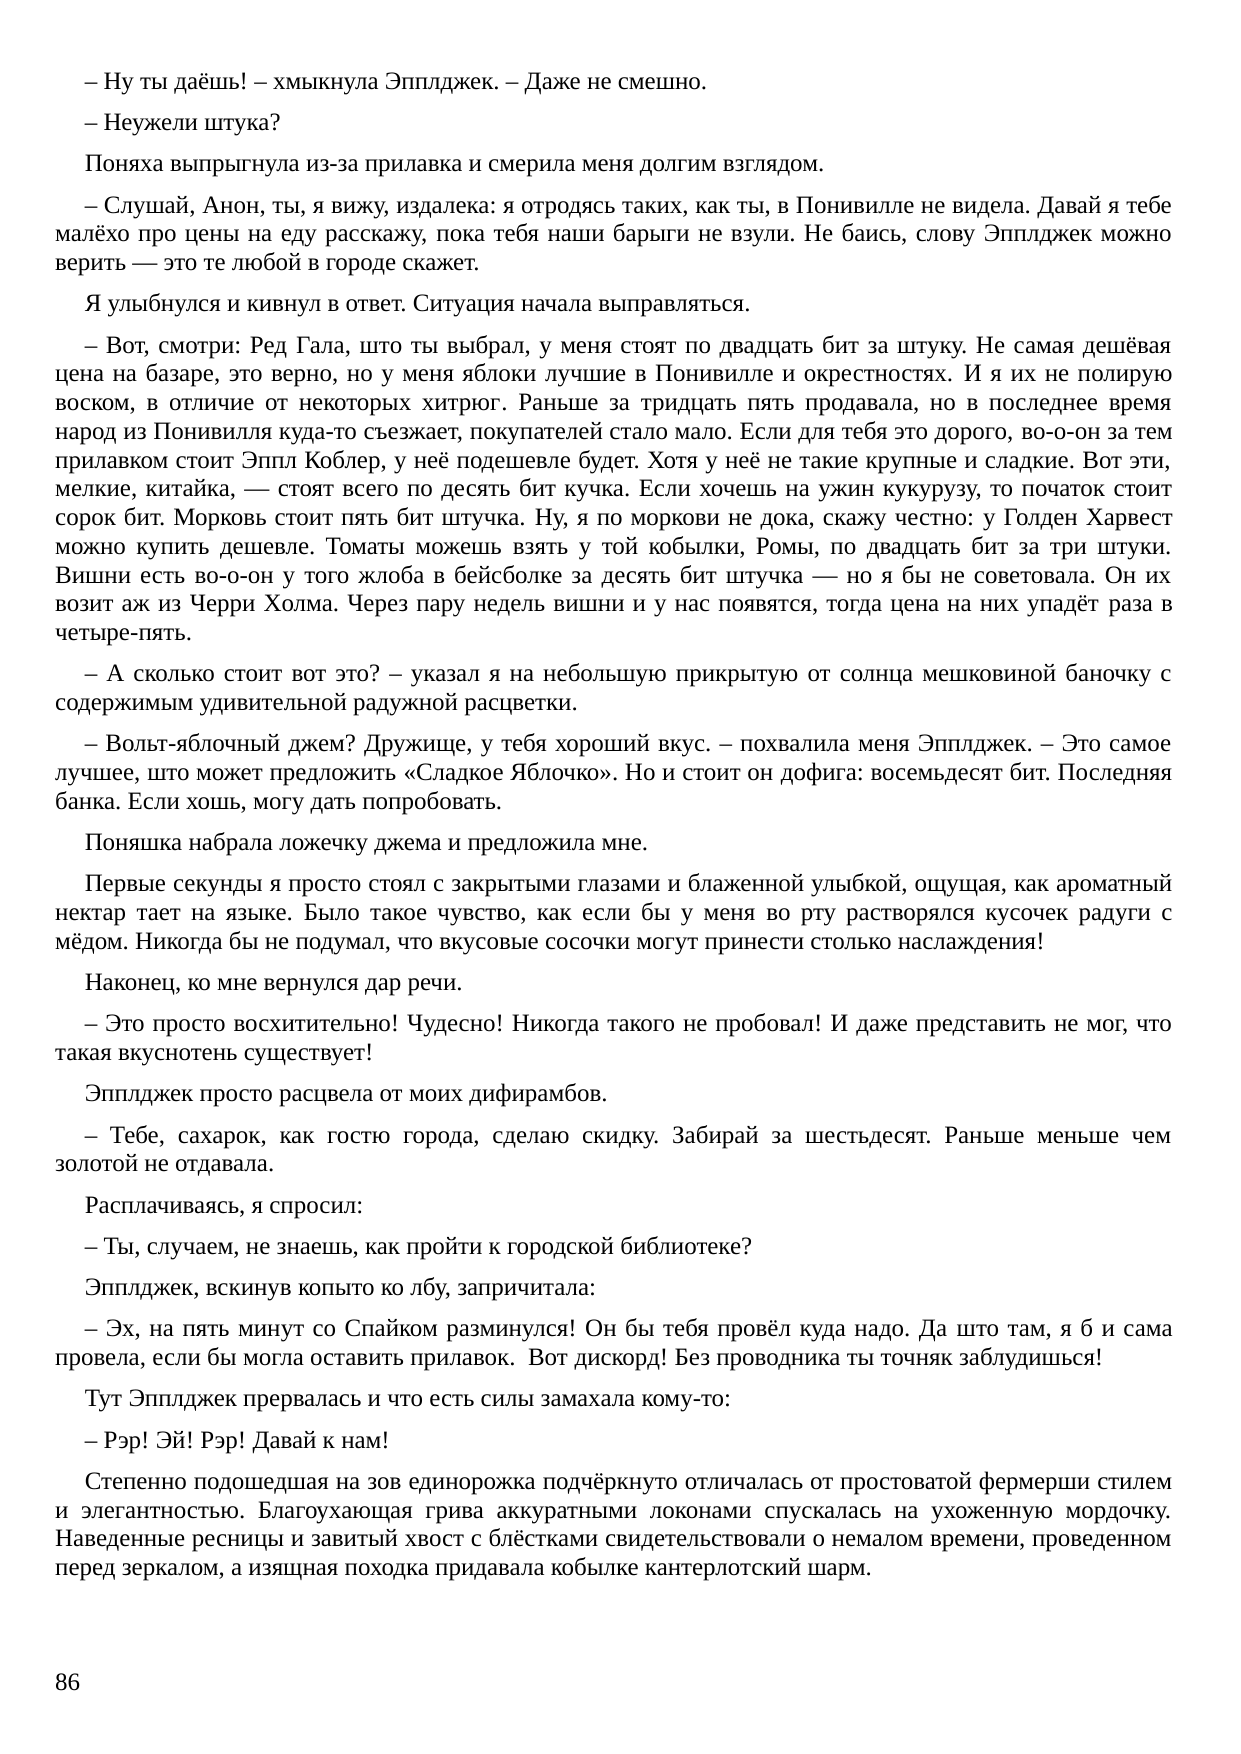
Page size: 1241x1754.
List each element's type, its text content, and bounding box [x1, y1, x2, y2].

text Степенно подошедшая на зов единорожка подчёркнуто отличалась от простоватой фермерши стилем и элегантностью. Благоухающая грива аккуратными локонами спускалась на ухоженную мордочку. Наведенные ресницы и завитый хвост с блёстками свидетельствовали о немалом времени, проведенном перед зеркалом, а изящная походка придавала кобылке кантерлотский шарм. [55, 1466, 1173, 1581]
text – Вольт-яблочный джем? Дружище, у тебя хороший вкус. – похвалила меня Эпплджек. – Это самое лучшее, што может предложить «Сладкое Яблочко». Но и стоит он дофига: восемьдесят бит. Последняя банка. Если хошь, могу дать попробовать. [55, 728, 1173, 815]
text – Ну ты даёшь! – хмыкнула Эпплджек. – Даже не смешно. [55, 66, 1173, 95]
text Я улыбнулся и кивнул в ответ. Ситуация начала выправляться. [55, 288, 1173, 317]
text – Вот, смотри: Ред Гала, што ты выбрал, у меня стоят по двадцать бит за штуку. Не самая дешёвая цена на базаре, это верно, но у меня яблоки лучшие в Понивилле и окрестностях. И я их не полирую воском, в отличие от некоторых хитрюг. Раньше за тридцать пять продавала, но в последнее время народ из Понивилля куда-то съезжает, покупателей стало мало. Если для тебя это дорого, во-о-он за тем прилавком стоит Эппл Коблер, у неё подешевле будет. Хотя у неё не такие крупные и сладкие. Вот эти, мелкие, китайка, — стоят всего по десять бит кучка. Если хочешь на ужин кукурузу, то початок стоит сорок бит. Морковь стоит пять бит штучка. Ну, я по моркови не дока, скажу честно: у Голден Харвест можно купить дешевле. Томаты можешь взять у той кобылки, Ромы, по двадцать бит за три штуки. Вишни есть во-о-он у того жлоба в бейсболке за десять бит штучка — но я бы не советовала. Он их возит аж из Черри Холма. Через пару недель вишни и у нас появятся, тогда цена на них упадёт раза в четыре-пять. [55, 330, 1173, 646]
text Наконец, ко мне вернулся дар речи. [55, 967, 1173, 996]
text – Тебе, сахарок, как гостю города, сделаю скидку. Забирай за шестьдесят. Раньше меньше чем золотой не отдавала. [55, 1120, 1173, 1177]
text – А сколько стоит вот это? – указал я на небольшую прикрытую от солнца мешковиной баночку с содержимым удивительной радужной расцветки. [55, 658, 1173, 716]
text Расплачиваясь, я спросил: [55, 1190, 1173, 1218]
text Эпплджек, вскинув копыто ко лбу, запричитала: [55, 1272, 1173, 1301]
text – Это просто восхитительно! Чудесно! Никогда такого не пробовал! И даже представить не мог, что такая вкуснотень существует! [55, 1008, 1173, 1066]
text – Эх, на пять минут со Спайком разминулся! Он бы тебя провёл куда надо. Да што там, я б и сама провела, если бы могла оставить прилавок. Вот дискорд! Без проводника ты точняк заблудишься! [55, 1313, 1173, 1371]
text – Неужели штука? [55, 107, 1173, 136]
text – Рэр! Эй! Рэр! Давай к нам! [55, 1425, 1173, 1453]
text – Слушай, Анон, ты, я вижу, издалека: я отродясь таких, как ты, в Понивилле не видела. Давай я тебе малёхо про цены на еду расскажу, пока тебя наши барыги не взули. Не баись, слову Эпплджек можно верить — это те любой в городе скажет. [55, 190, 1173, 276]
text Поняшка набрала ложечку джема и предложила мне. [55, 827, 1173, 856]
text Поняха выпрыгнула из-за прилавка и смерила меня долгим взглядом. [55, 148, 1173, 177]
text – Ты, случаем, не знаешь, как пройти к городской библиотеке? [55, 1231, 1173, 1260]
text Тут Эпплджек прервалась и что есть силы замахала кому-то: [55, 1383, 1173, 1412]
text Эпплджек просто расцвела от моих дифирамбов. [55, 1078, 1173, 1107]
text Первые секунды я просто стоял с закрытыми глазами и блаженной улыбкой, ощущая, как ароматный нектар тает на языке. Было такое чувство, как если бы у меня во рту растворялся кусочек радуги с мёдом. Никогда бы не подумал, что вкусовые сосочки могут принести столько наслаждения! [55, 868, 1173, 955]
